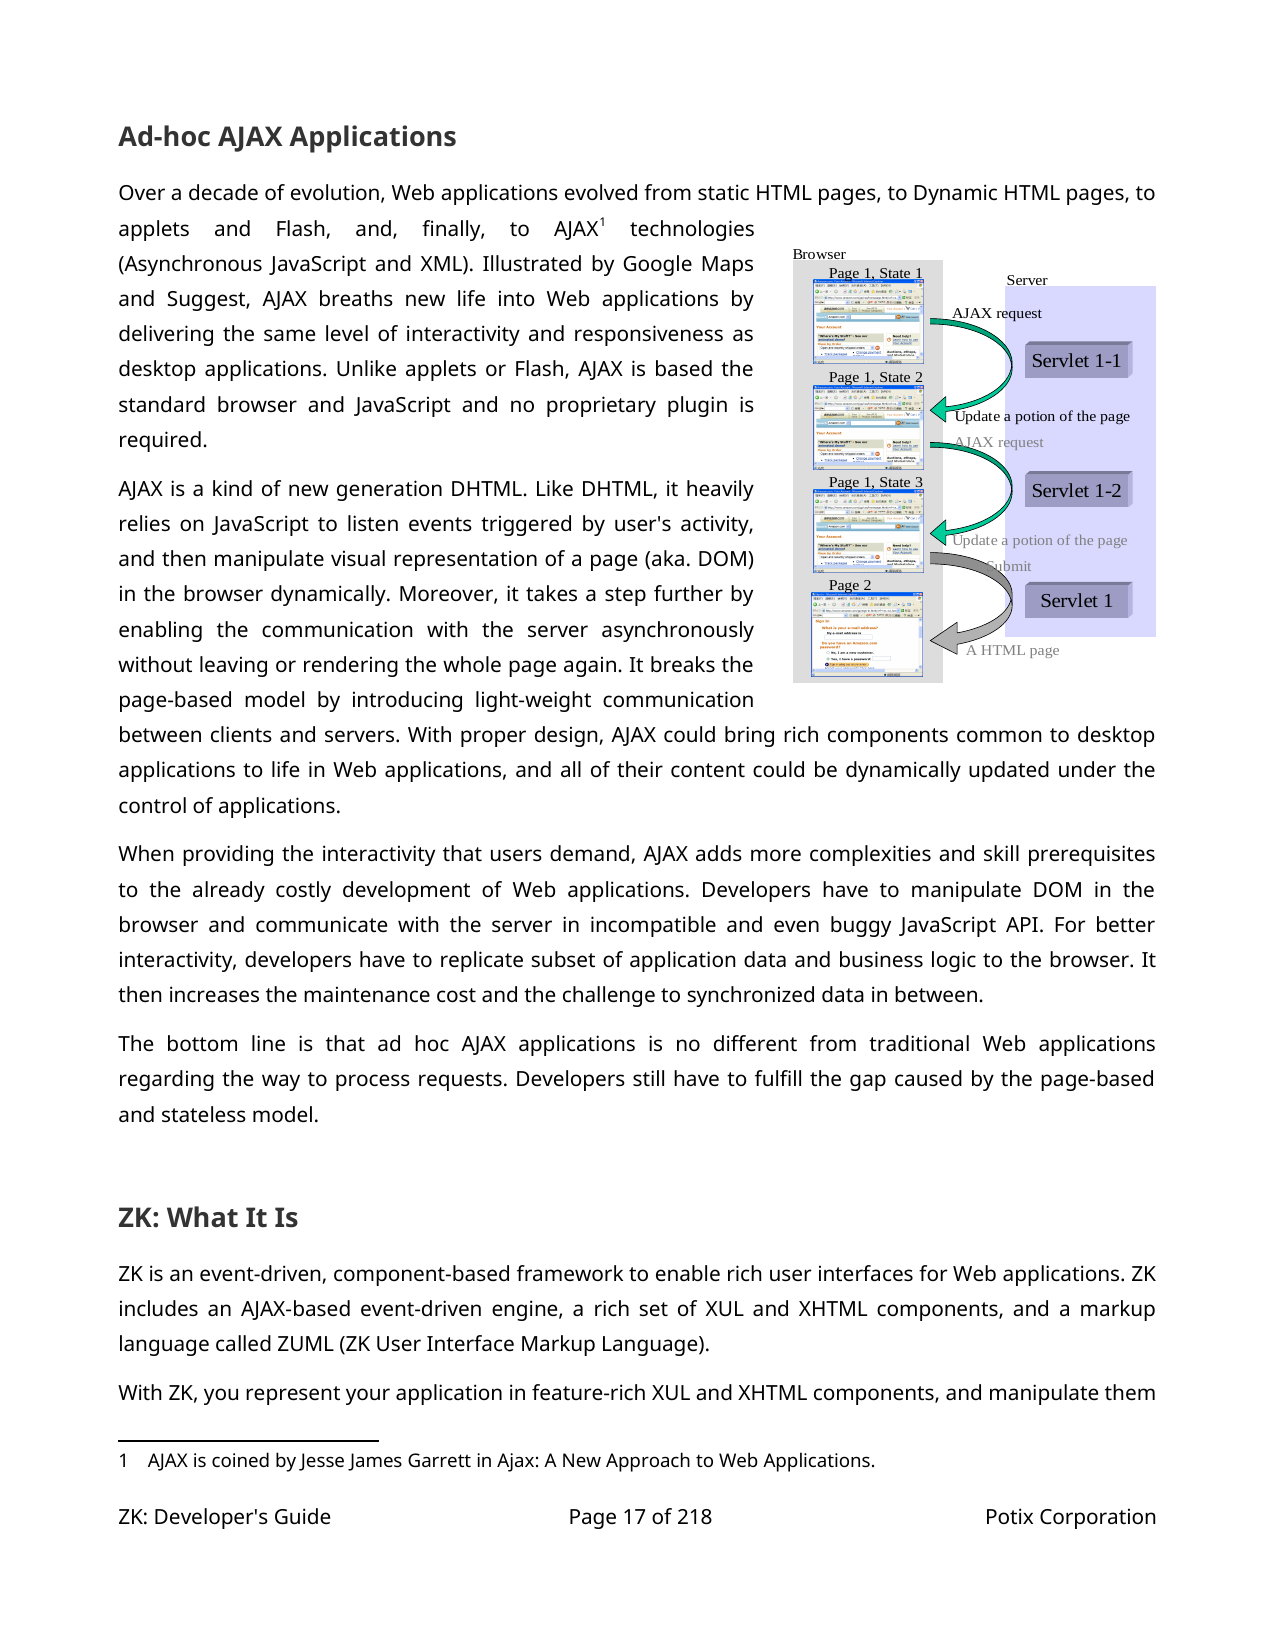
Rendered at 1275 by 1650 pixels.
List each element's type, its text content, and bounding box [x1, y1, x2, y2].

text ZK is an event-driven, component-based framework to enable rich user interfaces for Web applications. ZK includes an AJAX-based event-driven engine, a rich set of XUL and XHTML components, and a markup language called ZUML (ZK User Interface Markup Language). [118, 1259, 1157, 1358]
text Over a decade of evolution, Web applications evolved from static HTML pages, to Dynamic HTML pages, to applets and Flash, and, finally, to AJAX technologies (Asynchronous JavaScript and XML). Illustrated by Google Maps and Suggest, AJAX breaths new life into Web applications by delivering the same level of interactivity and responsiveness as desktop applications. Unlike applets or Flash, AJAX is based the standard browser and JavaScript and no proprietary plugin is required. [118, 178, 1157, 453]
text The bottom line is that ad hoc AJAX applications is no different from traditional Web applications regarding the way to process requests. Developers still have to fulfill the gap caused by the page-based and stateless model. [118, 1029, 1157, 1128]
text AJAX is a kind of new generation DHTML. Like DHTML, it heavily relies on JavaScript to listen events triggered by user's activity, and then manipulate visual representation of a page (aka. DOM) in the browser dynamically. Moreover, it takes a step further by enabling the communication with the server asynchronously without leaving or rendering the whole page again. It breaks the page-based model by introducing light-weight communication between clients and servers. With proper design, AJAX could bring rich components common to desktop applications to life in Web applications, and all of their content could be dynamically updated under the control of applications. [118, 474, 1157, 819]
text When providing the interactivity that users demand, AJAX adds more complexities and skill prerequisites to the already costly development of Web applications. Developers have to manipulate DOM in the browser and communicate with the server in incompatible and even buggy JavaScript API. For better interactivity, developers have to replicate subset of application data and business logic to the browser. It then increases the maintenance cost and the challenge to synchronized data in between. [118, 839, 1157, 1009]
subtitle Ad-hoc AJAX Applications [118, 118, 1157, 155]
text AJAX is coined by Jesse James Garrett in Ajax: A New Approach to Web Applications. [118, 1447, 1157, 1473]
text With ZK, you represent your application in feature-rich XUL and XHTML components, and manipulate them [118, 1378, 1157, 1407]
subtitle ZK: What It Is [118, 1199, 1157, 1236]
